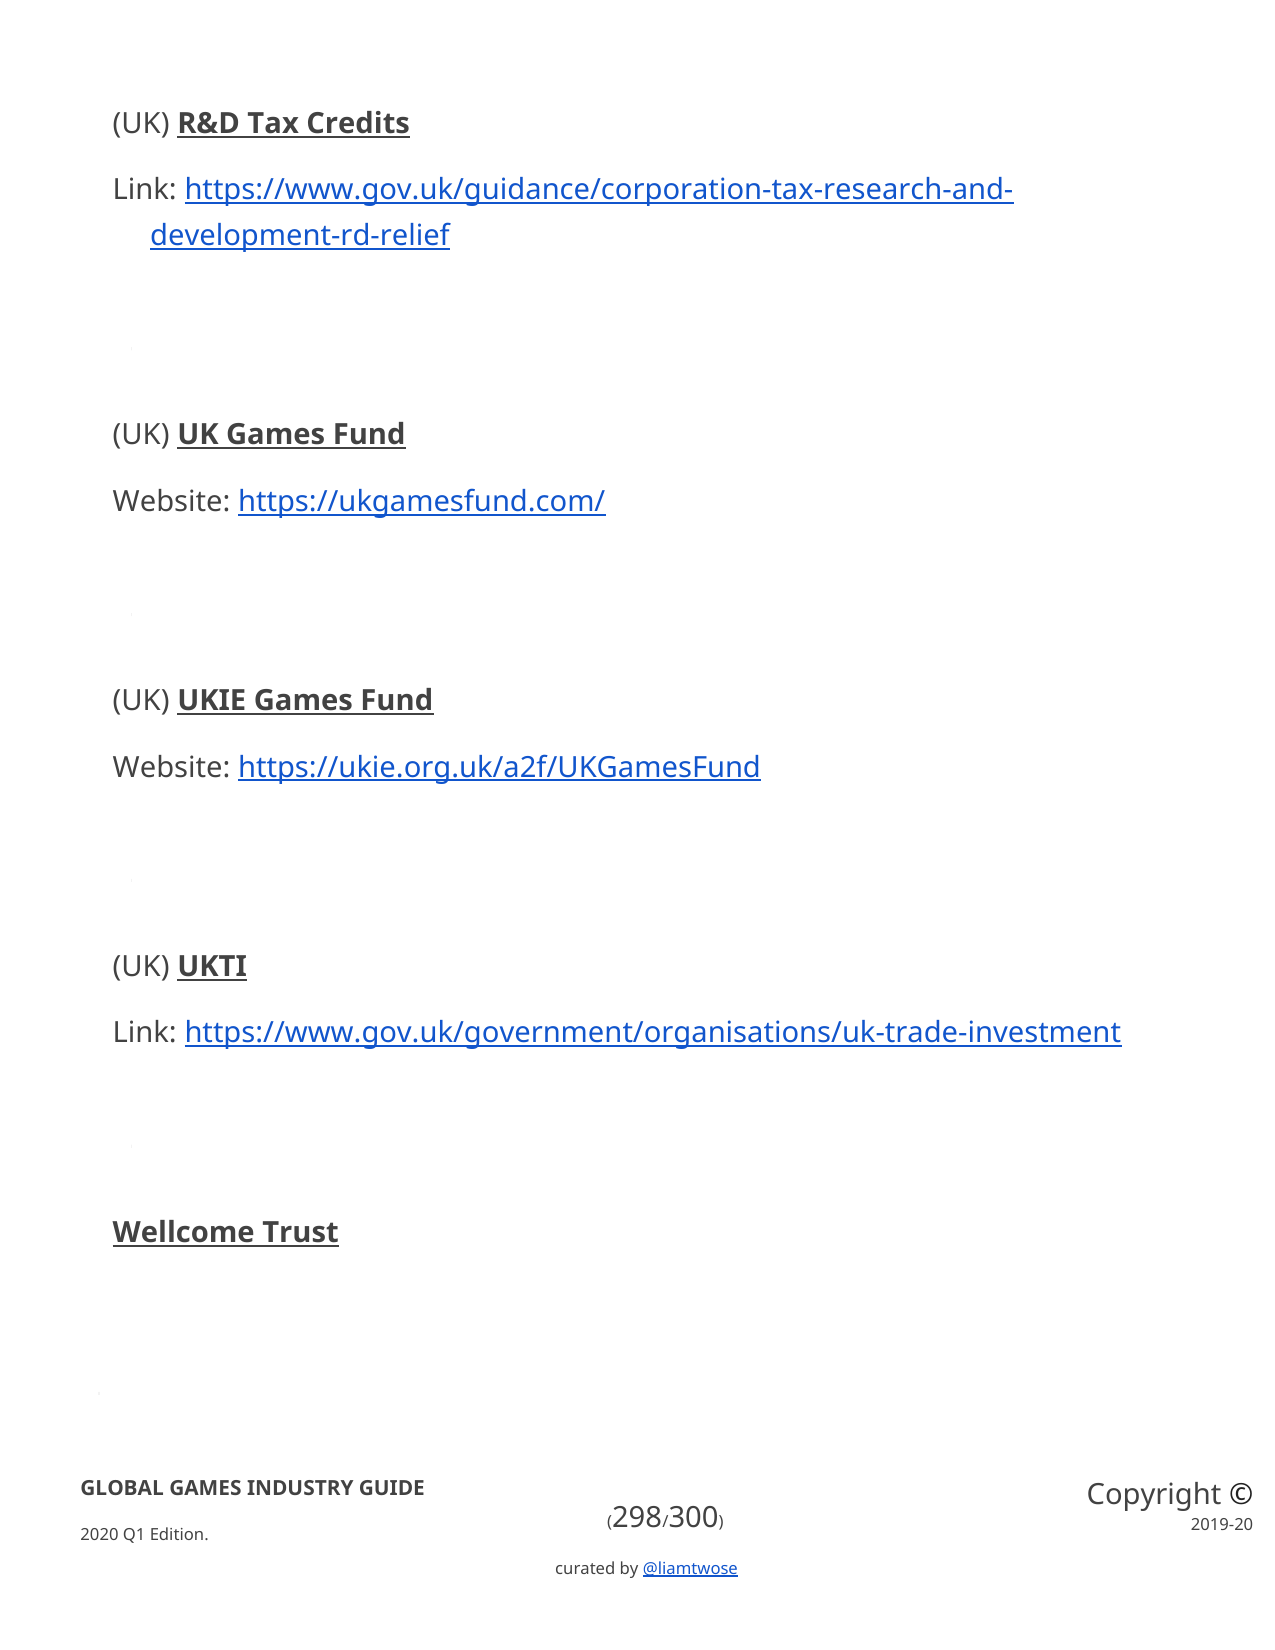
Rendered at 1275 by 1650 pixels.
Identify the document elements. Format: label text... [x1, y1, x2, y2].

text (UK) R&D Tax Credits [112, 102, 1200, 142]
text (UK) UK Games Fund [112, 414, 1200, 453]
text Link: https://www.gov.uk/government/organisations/uk-trade-investment [112, 1012, 1200, 1051]
text Website: https://ukie.org.uk/a2f/UKGamesFund [112, 746, 1200, 786]
text (UK) UKTI [112, 945, 1200, 985]
text (UK) UKIE Games Fund [112, 679, 1200, 719]
text Wellcome Trust [112, 1211, 1200, 1251]
text Link: https://www.gov.uk/guidance/corporation-tax-research-and-development-rd-relief [112, 169, 1200, 254]
text Website: https://ukgamesfund.com/ [112, 480, 1200, 520]
